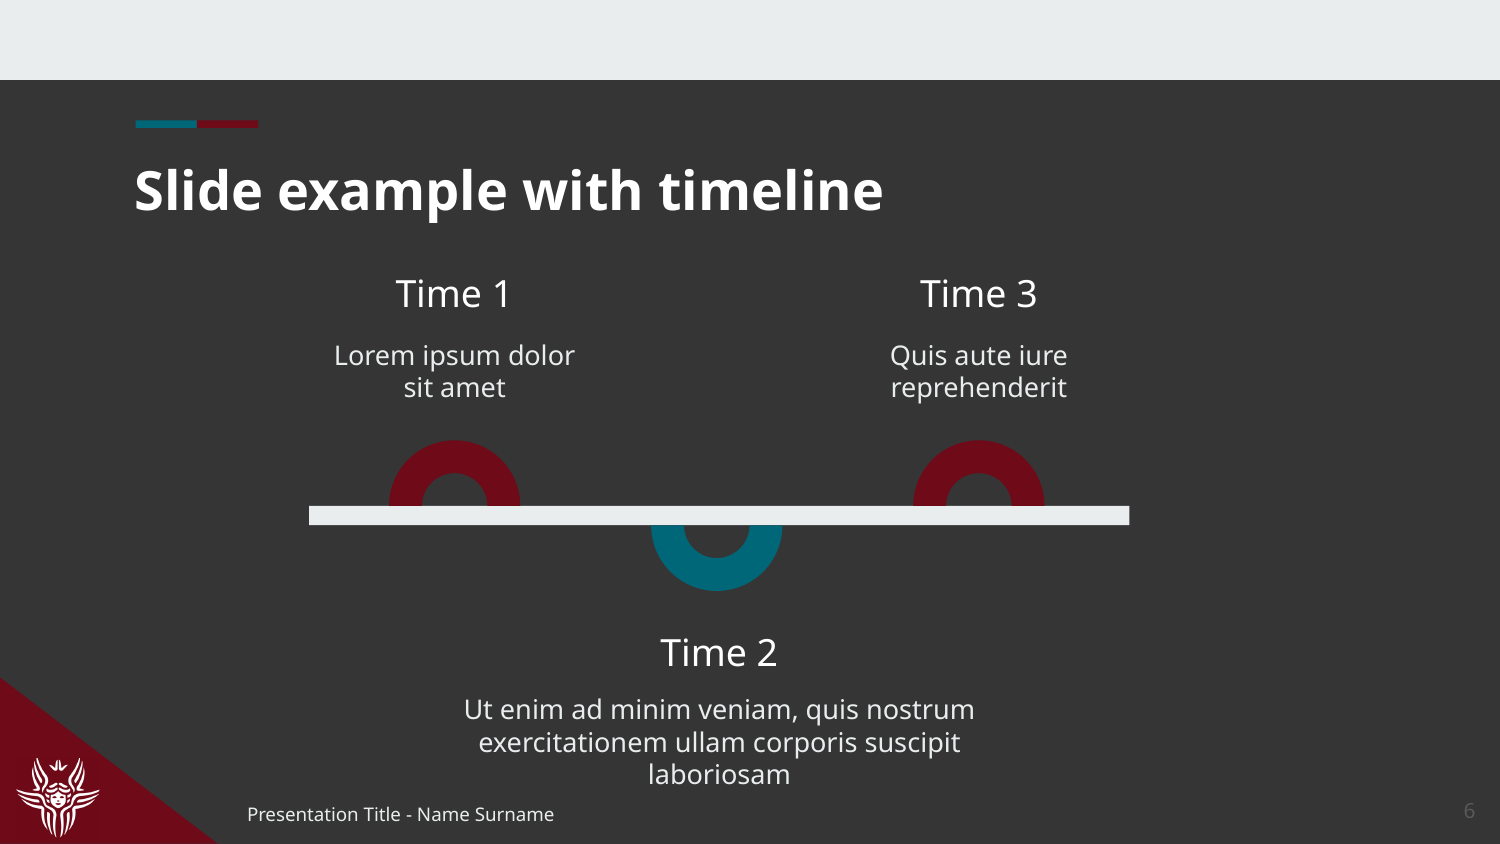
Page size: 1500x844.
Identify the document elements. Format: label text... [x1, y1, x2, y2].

text_box Time 2 [502, 613, 937, 678]
text_box Time 1 [259, 255, 650, 320]
picture [16, 758, 100, 839]
text_box Slide example with timeline [119, 141, 1381, 230]
text_box Time 3 [761, 255, 1196, 320]
slide_number [1400, 779, 1491, 844]
text_box Lorem ipsum dolor sit amet [303, 323, 606, 418]
text_box [309, 440, 1130, 591]
text_box Ut enim ad minim veniam, quis nostrum exercitationem ullam corporis suscipit laboriosam [419, 677, 1020, 766]
text_box Quis aute iure reprehenderit [828, 323, 1130, 440]
subtitle Presentation Title - Name Surname [232, 783, 1193, 839]
